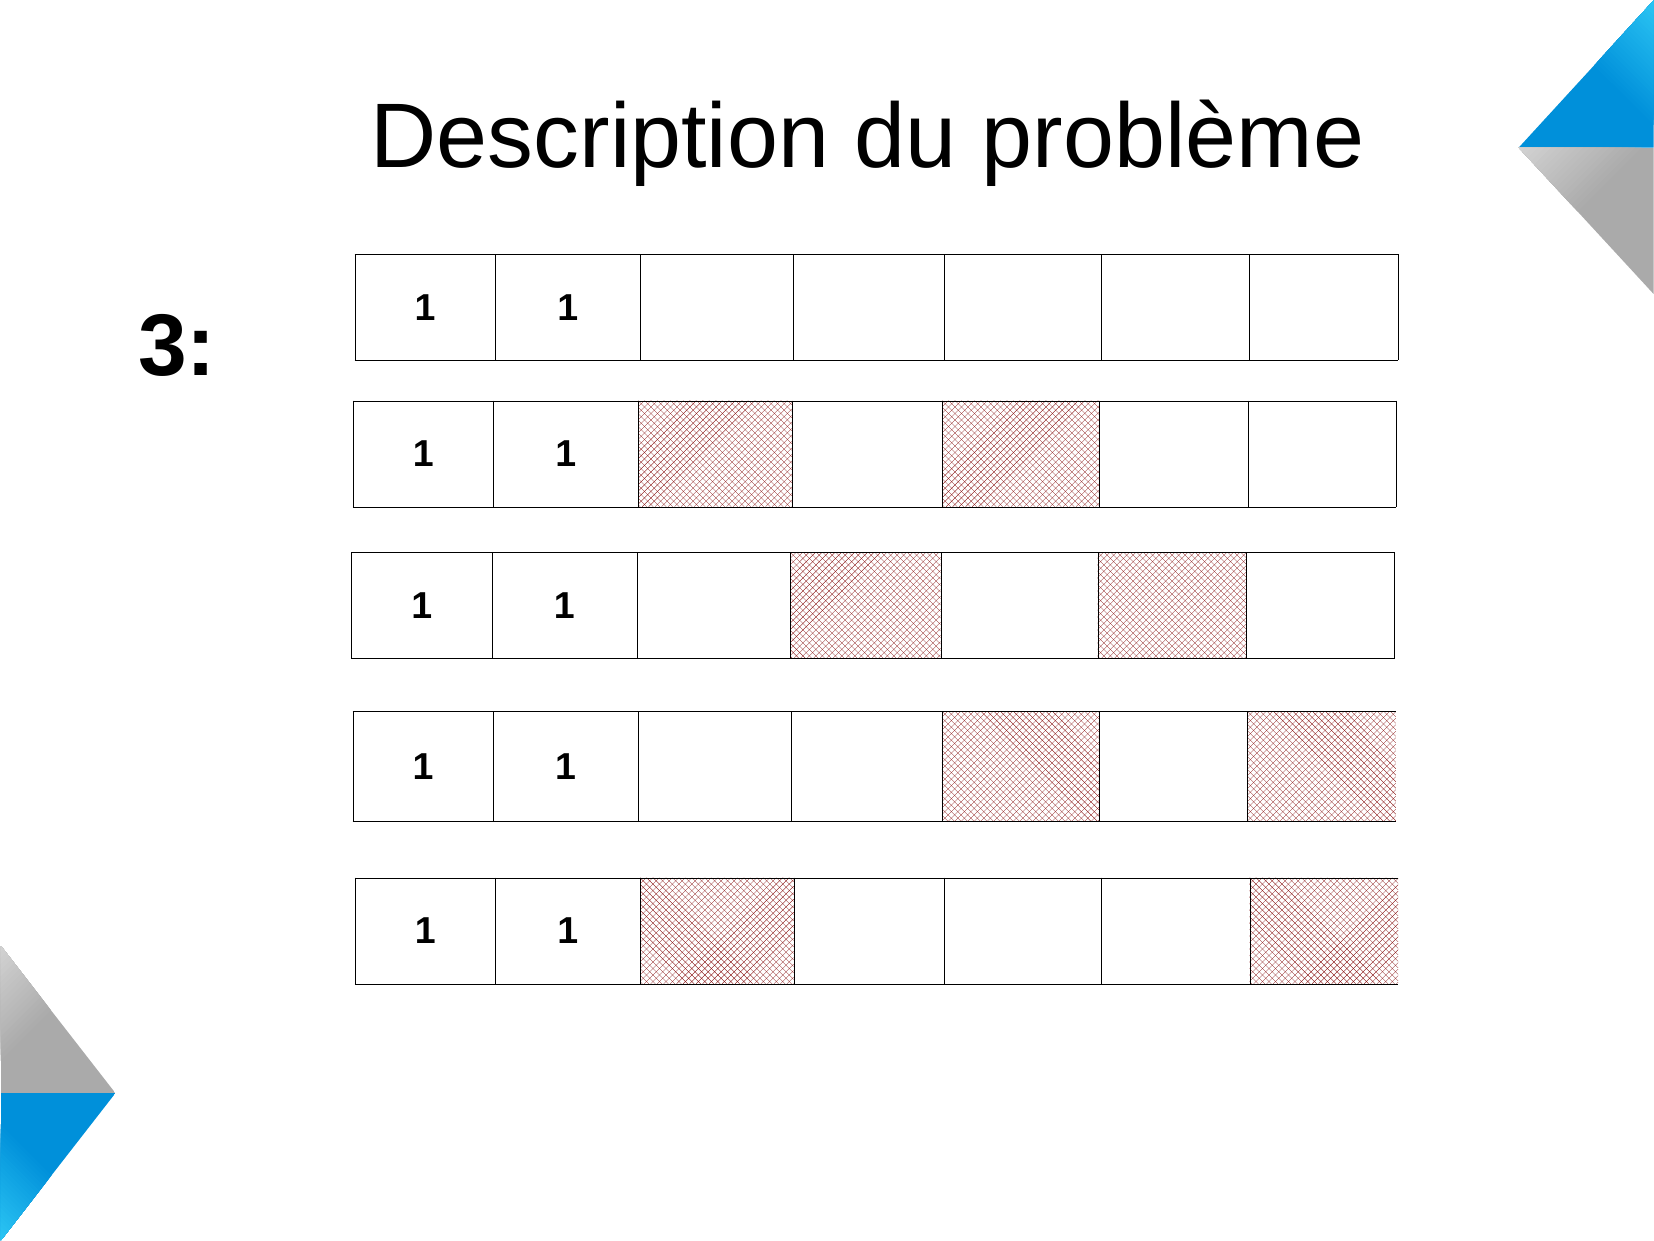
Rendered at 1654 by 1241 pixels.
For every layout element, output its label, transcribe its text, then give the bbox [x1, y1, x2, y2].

table_header [639, 712, 791, 821]
table_header [795, 879, 944, 984]
table_header [943, 402, 1099, 507]
table_header 1 [496, 255, 640, 360]
text_box 3: [29, 244, 325, 1241]
table_header 1 [496, 879, 640, 984]
table_header [1102, 879, 1250, 984]
table_header 1 [356, 879, 495, 984]
table_header [1248, 712, 1396, 821]
table_header [1102, 255, 1249, 360]
table_header [792, 712, 942, 821]
table_header [641, 255, 793, 360]
table_header [945, 255, 1101, 360]
table_header 1 [494, 712, 638, 821]
table_header 1 [354, 402, 493, 507]
table_header 1 [354, 712, 493, 821]
table_header [793, 402, 942, 507]
subtitle [106, 35, 1595, 994]
table_header [945, 879, 1101, 984]
table_header [1250, 255, 1398, 360]
table_header [1100, 712, 1247, 821]
table_header [639, 402, 792, 507]
table_header 1 [494, 402, 638, 507]
table_header 1 [356, 255, 495, 360]
table_header [943, 712, 1099, 821]
table_header [1251, 879, 1398, 984]
table_header [641, 879, 794, 984]
table_header [1100, 402, 1248, 507]
table_header [1249, 402, 1396, 507]
table_header [794, 255, 944, 360]
